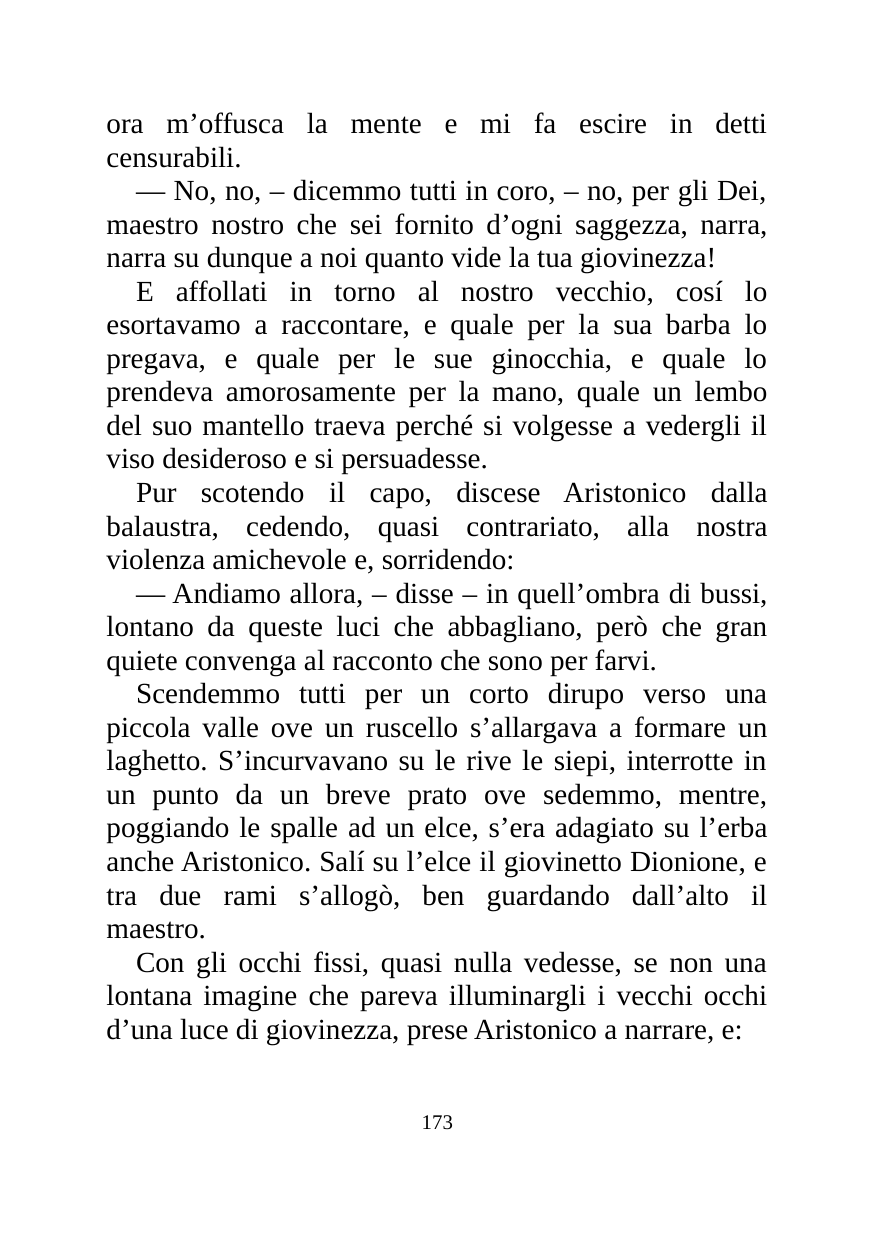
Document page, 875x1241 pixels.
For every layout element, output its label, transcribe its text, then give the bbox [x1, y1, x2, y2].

text — Andiamo allora, – disse – in quell’ombra di bussi, lontano da queste luci che abbagliano, però che gran quiete convenga al racconto che sono per farvi. [106, 576, 768, 676]
text E affollati in torno al nostro vecchio, cosí lo esortavamo a raccontare, e quale per la sua barba lo pregava, e quale per le sue ginocchia, e quale lo prendeva amorosamente per la mano, quale un lembo del suo mantello traeva perché si volgesse a vedergli il viso desideroso e si persuadesse. [106, 274, 768, 475]
text Con gli occhi fissi, quasi nulla vedesse, se non una lontana imagine che pareva illuminargli i vecchi occhi d’una luce di giovinezza, prese Aristonico a narrare, e: [106, 945, 768, 1045]
text Scendemmo tutti per un corto dirupo verso una piccola valle ove un ruscello s’allargava a formare un laghetto. S’incurvavano su le rive le siepi, interrotte in un punto da un breve prato ove sedemmo, mentre, poggiando le spalle ad un elce, s’era adagiato su l’erba anche Aristonico. Salí su l’elce il giovinetto Dionione, e tra due rami s’allogò, ben guardando dall’alto il maestro. [106, 676, 768, 945]
text Pur scotendo il capo, discese Aristonico dalla balaustra, cedendo, quasi contrariato, alla nostra violenza amichevole e, sorridendo: [106, 475, 768, 576]
text ora m’offusca la mente e mi fa escire in detti censurabili. [106, 106, 768, 173]
text — No, no, – dicemmo tutti in coro, – no, per gli Dei, maestro nostro che sei fornito d’ogni saggezza, narra, narra su dunque a noi quanto vide la tua giovinezza! [106, 173, 768, 274]
